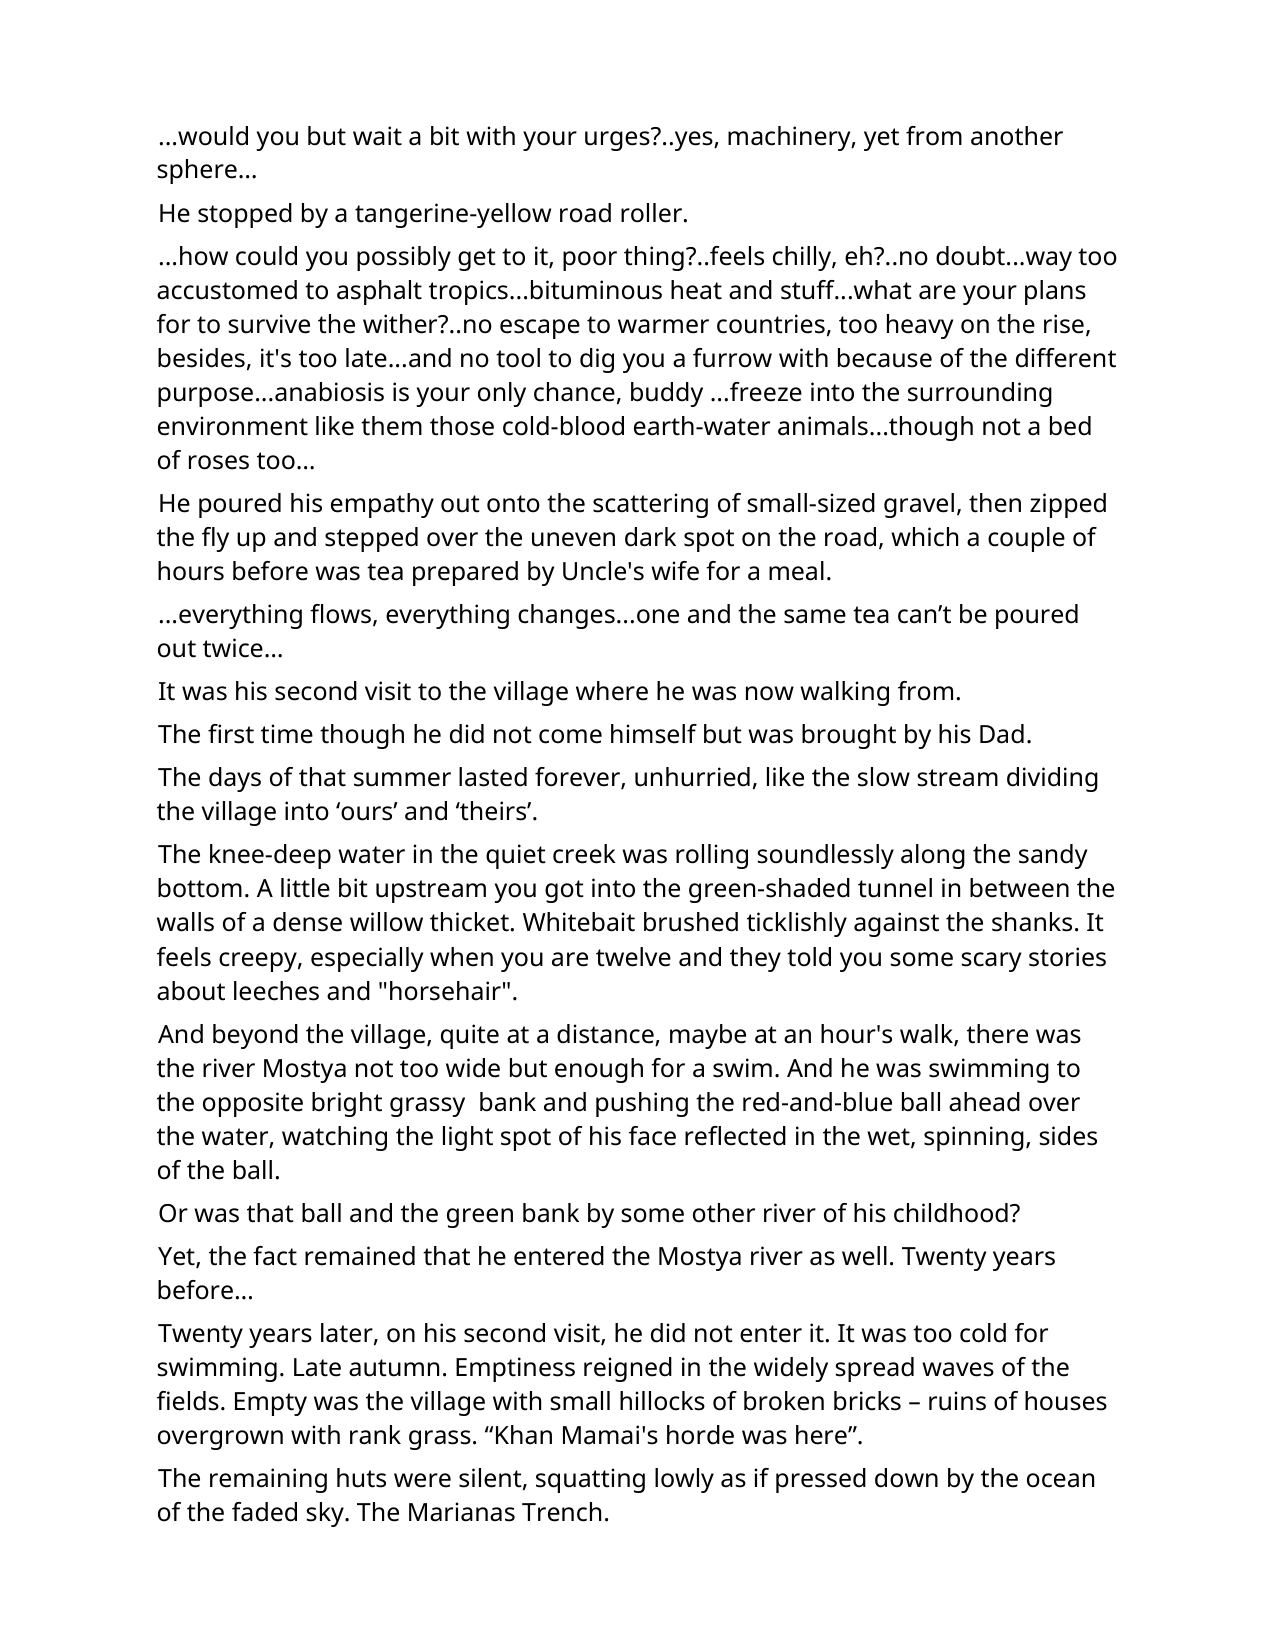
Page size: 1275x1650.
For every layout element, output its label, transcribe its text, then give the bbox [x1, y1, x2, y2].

text It was his second visit to the village where he was now walking from. [156, 674, 1118, 708]
text The days of that summer lasted forever, unhurried, like the slow stream dividing the village into ‘ours’ and ‘theirs’. [156, 760, 1118, 828]
text ...would you but wait a bit with your urges?..yes, machinery, yet from another sphere… [156, 118, 1118, 186]
text The knee-deep water in the quiet creek was rolling soundlessly along the sandy bottom. A little bit upstream you got into the green-shaded tunnel in between the walls of a dense willow thicket. Whitebait brushed ticklishly against the shanks. It feels creepy, especially when you are twelve and they told you some scary stories about leeches and "horsehair". [156, 837, 1118, 1007]
text ...everything flows, everything changes...one and the same tea can’t be poured out twice… [156, 597, 1118, 665]
text Yet, the fact remained that he entered the Mostya river as well. Twenty years before… [156, 1238, 1118, 1307]
text ...how could you possibly get to it, poor thing?..feels chilly, eh?..no doubt...way too accustomed to asphalt tropics...bituminous heat and stuff...what are your plans for to survive the wither?..no escape to warmer countries, too heavy on the rise, besides, it's too late...and no tool to dig you a furrow with because of the different purpose...anabiosis is your only chance, buddy ...freeze into the surrounding environment like them those cold-blood earth-water animals...though not a bed of roses too… [156, 238, 1118, 477]
text He poured his empathy out onto the scattering of small-sized gravel, then zipped the fly up and stepped over the uneven dark spot on the road, which a couple of hours before was tea prepared by Uncle's wife for a meal. [156, 486, 1118, 588]
text The first time though he did not come himself but was brought by his Dad. [156, 717, 1118, 751]
text Twenty years later, on his second visit, he did not enter it. It was too cold for swimming. Late autumn. Emptiness reigned in the widely spread waves of the fields. Empty was the village with small hillocks of broken bricks – ruins of houses overgrown with rank grass. “Khan Mamai's horde was here”. [156, 1316, 1118, 1452]
text And beyond the village, quite at a distance, maybe at an hour's walk, there was the river Mostya not too wide but enough for a swim. And he was swimming to the opposite bright grassy bank and pushing the red-and-blue ball ahead over the water, watching the light spot of his face reflected in the wet, spinning, sides of the ball. [156, 1016, 1118, 1187]
text The remaining huts were silent, squatting lowly as if pressed down by the ocean of the faded sky. The Marianas Trench. [156, 1461, 1118, 1529]
text Or was that ball and the green bank by some other river of his childhood? [156, 1196, 1118, 1229]
text He stopped by a tangerine-yellow road roller. [156, 195, 1118, 229]
